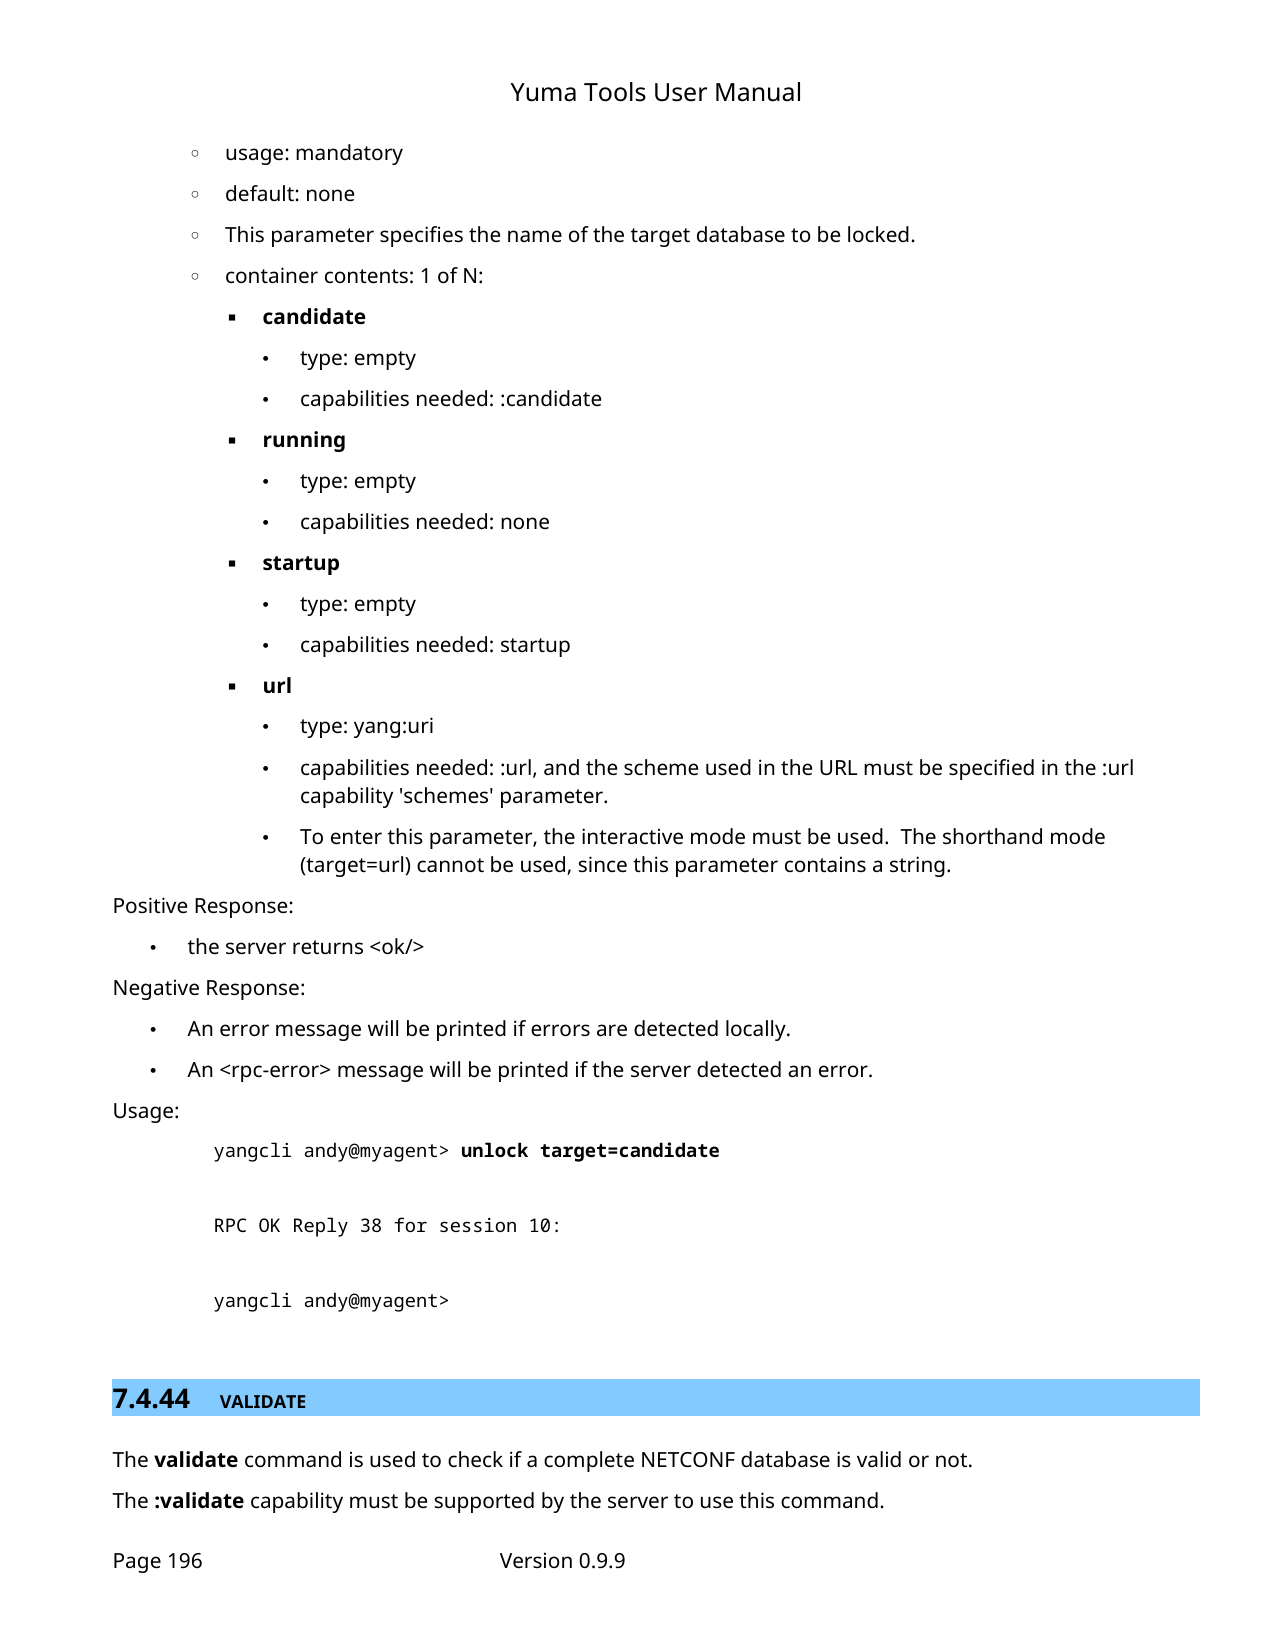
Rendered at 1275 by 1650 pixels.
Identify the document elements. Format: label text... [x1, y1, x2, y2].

text yangcli andy@myagent> unlock target=candidate [139, 1137, 1200, 1162]
text yangcli andy@myagent> [139, 1287, 1200, 1312]
list An error message will be printed if errors are detected locally. [150, 1014, 1200, 1043]
list capabilities needed: startup [262, 630, 1200, 658]
text RPC OK Reply 38 for session 10: [139, 1212, 1200, 1237]
list capabilities needed: :candidate [262, 384, 1200, 413]
list type: empty [262, 589, 1200, 617]
subtitle validate [112, 1379, 1200, 1416]
list running [225, 425, 1200, 453]
text The :validate capability must be supported by the server to use this command. [112, 1486, 1200, 1514]
list capabilities needed: none [262, 507, 1200, 535]
list type: yang:uri [262, 712, 1200, 740]
list the server returns <ok/> [150, 932, 1200, 961]
text The validate command is used to check if a complete NETCONF database is valid or not. [112, 1445, 1200, 1474]
list url [225, 671, 1200, 699]
list type: empty [262, 343, 1200, 372]
text Negative Response: [112, 973, 1200, 1002]
list usage: mandatory [187, 138, 1200, 167]
list To enter this parameter, the interactive mode must be used. The shorthand mode (target=url) cannot be used, since this parameter contains a string. [262, 822, 1200, 879]
list capabilities needed: :url, and the scheme used in the URL must be specified in the :url capability 'schemes' parameter. [262, 753, 1200, 809]
list This parameter specifies the name of the target database to be locked. [187, 220, 1200, 249]
list An <rpc-error> message will be printed if the server detected an error. [150, 1055, 1200, 1083]
list container contents: 1 of N: [187, 261, 1200, 290]
text Positive Response: [112, 891, 1200, 920]
list candidate [225, 302, 1200, 331]
list type: empty [262, 466, 1200, 494]
text Usage: [112, 1096, 1200, 1124]
list default: none [187, 179, 1200, 208]
list startup [225, 548, 1200, 576]
